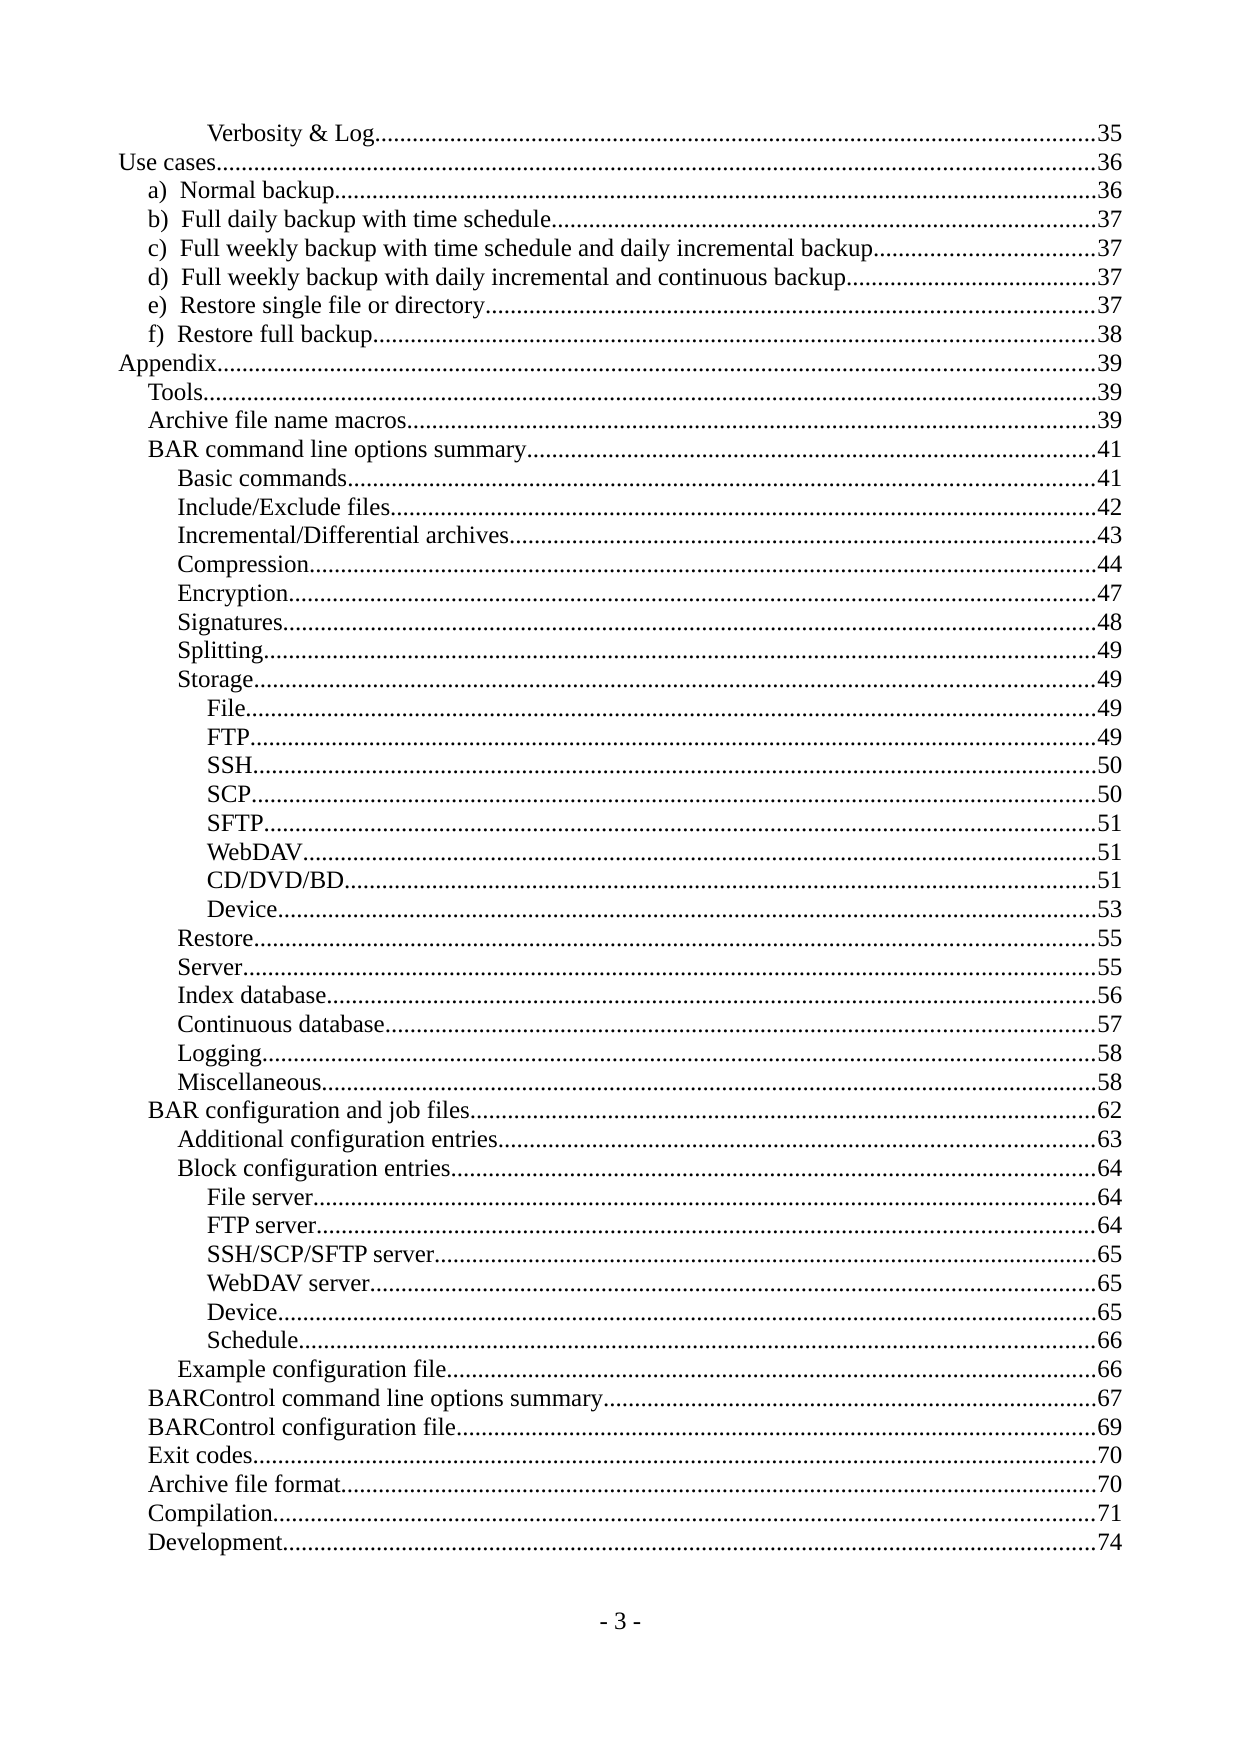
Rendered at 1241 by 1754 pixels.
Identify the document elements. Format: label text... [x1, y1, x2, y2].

text FTP 49 [207, 722, 1122, 751]
text WebDAV 51 [207, 837, 1122, 866]
text Verbosity & Log 35 [207, 118, 1122, 147]
text Compression 44 [177, 549, 1122, 578]
text BAR configuration and job files 62 [148, 1096, 1122, 1124]
text Development 74 [148, 1527, 1122, 1556]
text WebDAV server 65 [207, 1268, 1122, 1297]
text f) Restore full backup 38 [148, 319, 1122, 348]
text Compilation 71 [148, 1498, 1122, 1527]
text d) Full weekly backup with daily incremental and continuous backup 37 [148, 262, 1122, 291]
text Appendix 39 [118, 348, 1122, 377]
text Splitting 49 [177, 636, 1122, 664]
text CD/DVD/BD 51 [207, 866, 1122, 894]
text Continuous database 57 [177, 1009, 1122, 1038]
text Storage 49 [177, 664, 1122, 693]
text Schedule 66 [207, 1326, 1122, 1354]
text BARControl command line options summary 67 [148, 1383, 1122, 1412]
text BAR command line options summary 41 [148, 434, 1122, 463]
text Archive file format 70 [148, 1469, 1122, 1498]
text File 49 [207, 693, 1122, 722]
text Logging 58 [177, 1038, 1122, 1067]
text Miscellaneous 58 [177, 1067, 1122, 1096]
text Example configuration file 66 [177, 1354, 1122, 1383]
text Tools 39 [148, 377, 1122, 406]
text Exit codes 70 [148, 1441, 1122, 1469]
text Incremental/Differential archives 43 [177, 521, 1122, 549]
text Block configuration entries 64 [177, 1153, 1122, 1182]
text Restore 55 [177, 923, 1122, 952]
text FTP server 64 [207, 1211, 1122, 1239]
text SSH/SCP/SFTP server 65 [207, 1239, 1122, 1268]
text Device 53 [207, 894, 1122, 923]
text Additional configuration entries 63 [177, 1124, 1122, 1153]
text b) Full daily backup with time schedule 37 [148, 204, 1122, 233]
text SSH 50 [207, 751, 1122, 779]
text Server 55 [177, 952, 1122, 981]
text Device 65 [207, 1297, 1122, 1326]
text File server 64 [207, 1182, 1122, 1211]
text a) Normal backup 36 [148, 176, 1122, 204]
text Include/Exclude files 42 [177, 492, 1122, 521]
text BARControl configuration file 69 [148, 1412, 1122, 1441]
text Index database 56 [177, 981, 1122, 1009]
text Signatures 48 [177, 607, 1122, 636]
text SCP 50 [207, 779, 1122, 808]
text Archive file name macros 39 [148, 406, 1122, 434]
text SFTP 51 [207, 808, 1122, 837]
text Use cases 36 [118, 147, 1122, 176]
text Encryption 47 [177, 578, 1122, 607]
text Basic commands 41 [177, 463, 1122, 492]
text e) Restore single file or directory 37 [148, 291, 1122, 319]
text c) Full weekly backup with time schedule and daily incremental backup 37 [148, 233, 1122, 262]
